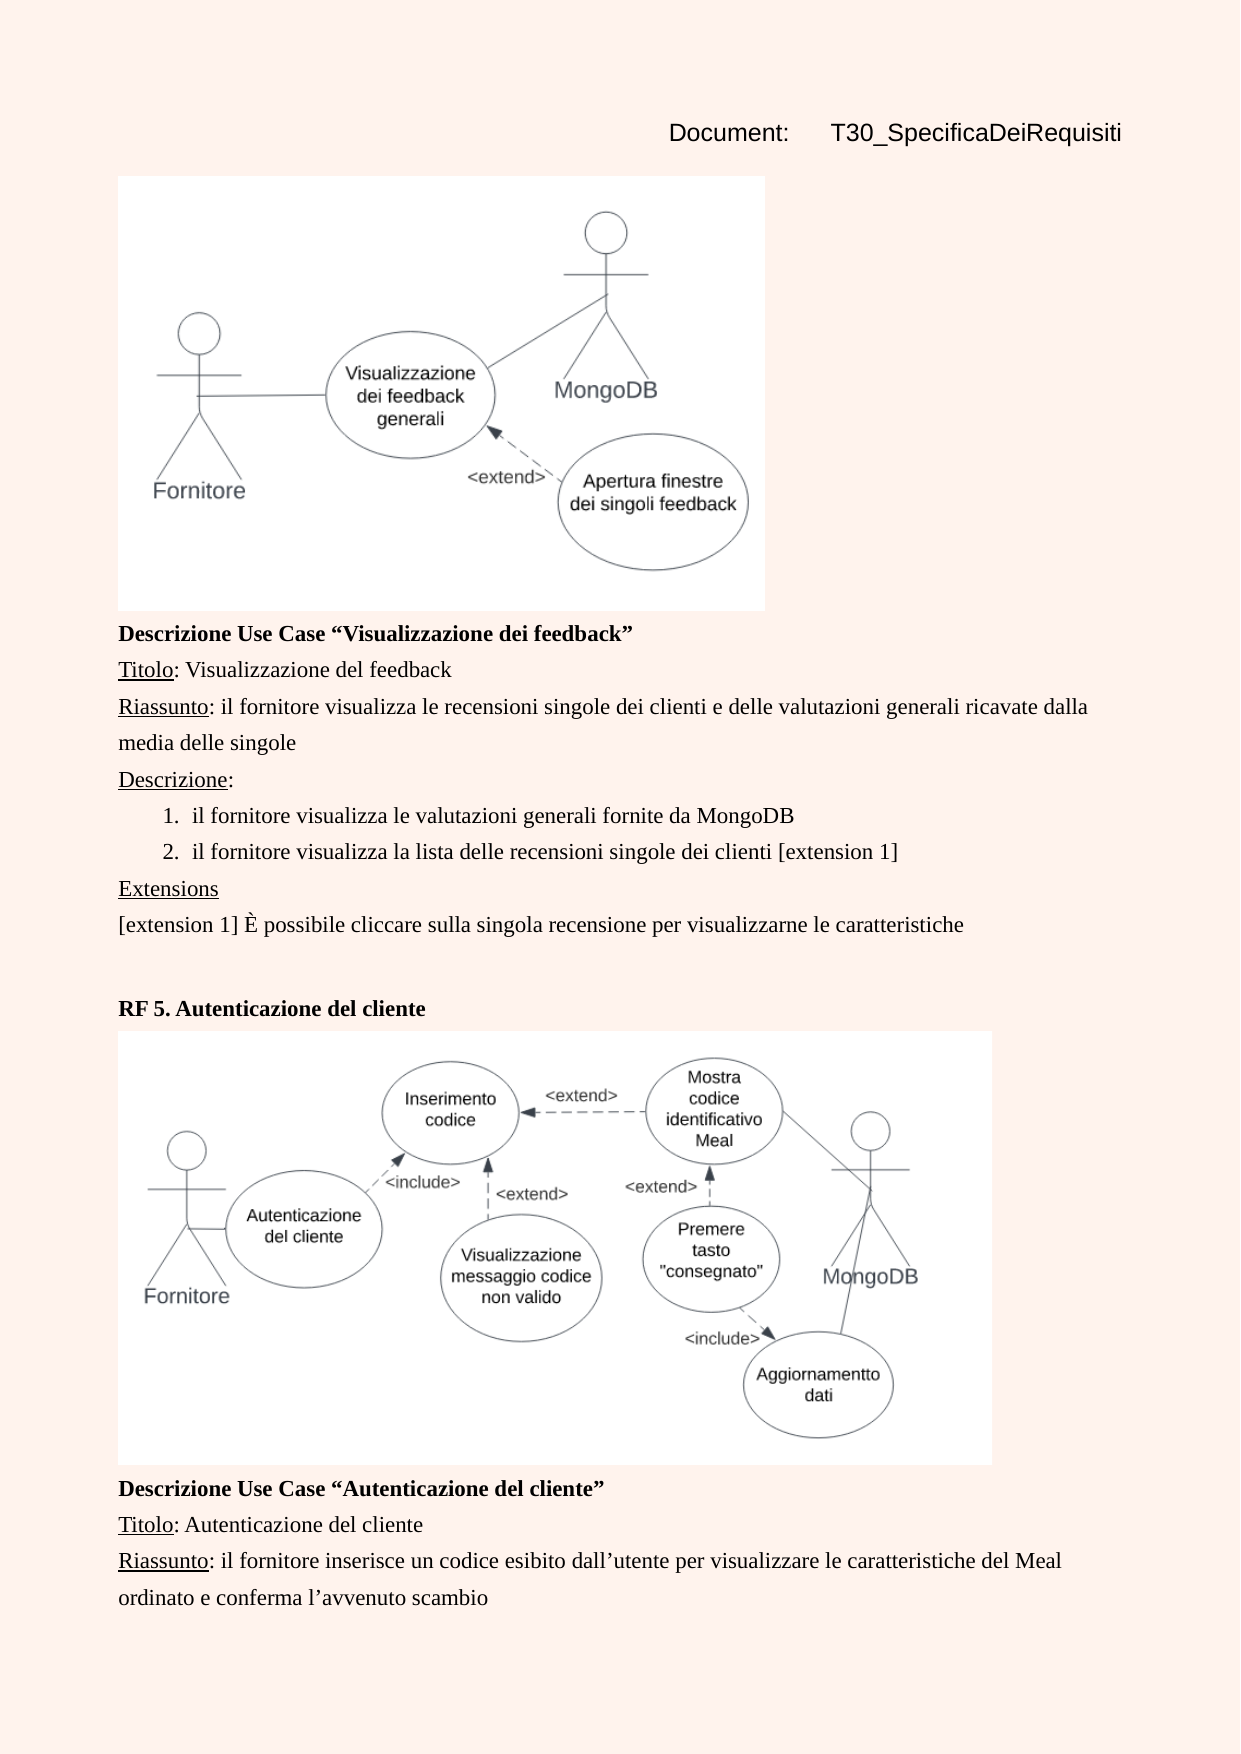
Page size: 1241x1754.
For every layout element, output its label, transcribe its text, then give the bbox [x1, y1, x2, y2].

text RF 5. Autenticazione del cliente [118, 995, 1122, 1021]
text [extension 1] È possibile cliccare sulla singola recensione per visualizzarne le caratteristiche [118, 911, 1122, 937]
text Titolo: Autenticazione del cliente [118, 1511, 1122, 1537]
text Descrizione Use Case “Autenticazione del cliente” [118, 1475, 1122, 1501]
text Extensions [118, 875, 1122, 901]
text Riassunto: il fornitore inserisce un codice esibito dall’utente per visualizzare le caratteristiche del Meal ordinato e conferma l’avvenuto scambio [118, 1547, 1122, 1610]
text Descrizione Use Case “Visualizzazione dei feedback” [118, 620, 1122, 647]
picture [758, 176, 765, 611]
text Riassunto: il fornitore visualizza le recensioni singole dei clienti e delle valutazioni generali ricavate dalla media delle singole [118, 693, 1122, 756]
list il fornitore visualizza la lista delle recensioni singole dei clienti [extension 1] [162, 838, 1122, 865]
text Descrizione: [118, 766, 1122, 792]
picture [118, 1031, 993, 1465]
text Titolo: Visualizzazione del feedback [118, 657, 1122, 683]
list il fornitore visualizza le valutazioni generali fornite da MongoDB [162, 802, 1122, 828]
